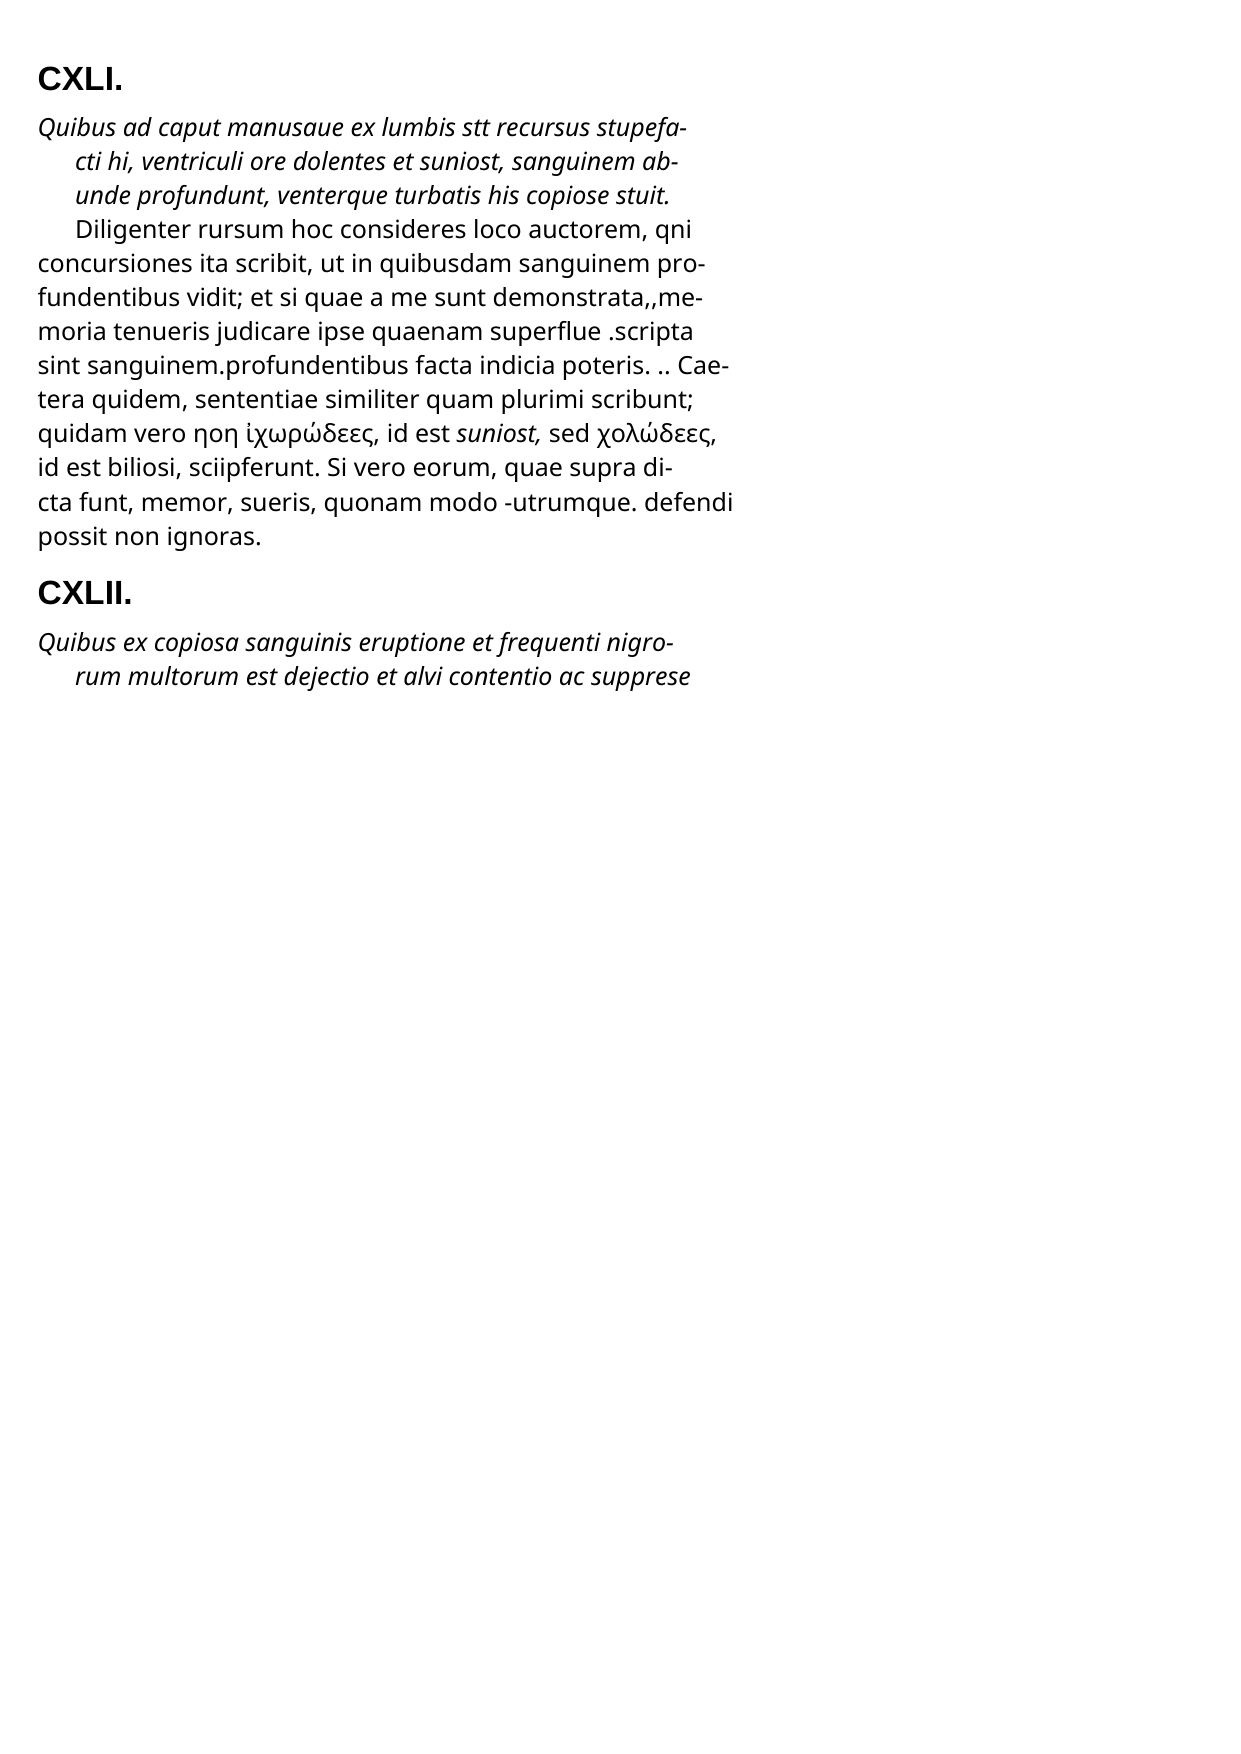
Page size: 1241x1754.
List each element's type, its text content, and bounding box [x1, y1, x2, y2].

text Quibus ad caput manusaue ex lumbis stt recursus stupefa- cti hi, ventriculi ore dolentes et suniost, sanguinem ab- unde profundunt, venterque turbatis his copiose stuit. [37, 109, 1203, 212]
text Diligenter rursum hoc consideres loco auctorem, qni concursiones ita scribit, ut in quibusdam sanguinem pro- fundentibus vidit; et si quae a me sunt demonstrata,,me- moria tenueris judicare ipse quaenam superflue .scripta sint sanguinem.profundentibus facta indicia poteris. .. Cae- tera quidem, sententiae similiter quam plurimi scribunt; quidam vero ηοη ἰχωρώδεες, id est suniost, sed χολώδεες, id est biliosi, sciipferunt. Si vero eorum, quae supra di- cta funt, memor, sueris, quonam modo -utrumque. defendi possit non ignoras. [37, 212, 1203, 552]
subtitle CXLII. [37, 573, 1203, 612]
subtitle CXLI. [37, 58, 1203, 97]
text Quibus ex copiosa sanguinis eruptione et frequenti nigro- rum multorum est dejectio et alvi contentio ac supprese [37, 624, 1203, 692]
